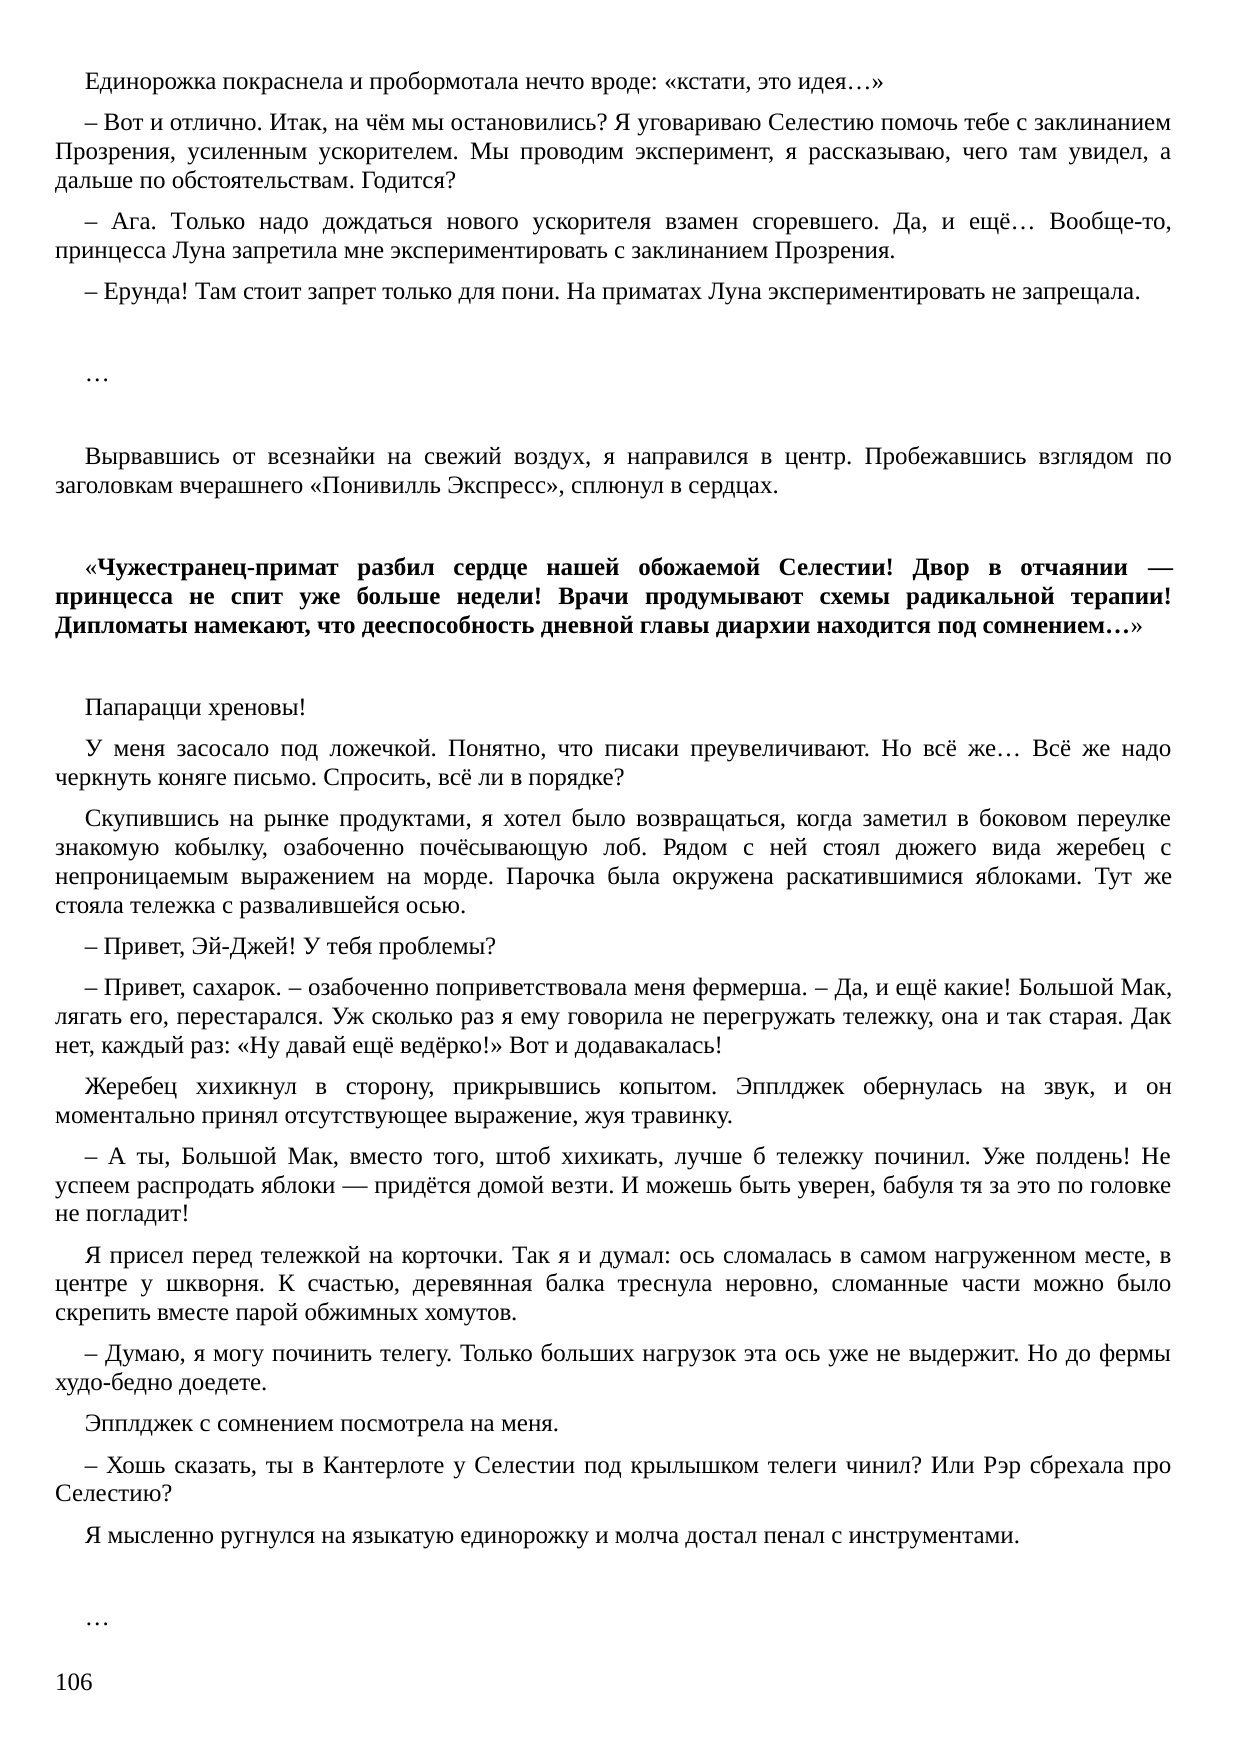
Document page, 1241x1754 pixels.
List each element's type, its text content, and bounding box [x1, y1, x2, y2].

text – Вот и отлично. Итак, на чём мы остановились? Я уговариваю Селестию помочь тебе с заклинанием Прозрения, усиленным ускорителем. Мы проводим эксперимент, я рассказываю, чего там увидел, а дальше по обстоятельствам. Годится? [55, 107, 1173, 193]
text Папарацци хреновы! [55, 692, 1173, 721]
text – Ага. Только надо дождаться нового ускорителя взамен сгоревшего. Да, и ещё… Вообще-то, принцесса Луна запретила мне экспериментировать с заклинанием Прозрения. [55, 206, 1173, 263]
text – А ты, Большой Мак, вместо того, штоб хихикать, лучше б тележку починил. Уже полдень! Не успеем распродать яблоки — придётся домой везти. И можешь быть уверен, бабуля тя за это по головке не погладит! [55, 1141, 1173, 1227]
text «Чужестранец-примат разбил сердце нашей обожаемой Селестии! Двор в отчаянии — принцесса не спит уже больше недели! Врачи продумывают схемы радикальной терапии! Дипломаты намекают, что дееспособность дневной главы диархии находится под сомнением…» [55, 552, 1173, 638]
text Я мысленно ругнулся на языкатую единорожку и молча достал пенал с инструментами. [55, 1520, 1173, 1548]
text Жеребец хихикнул в сторону, прикрывшись копытом. Эпплджек обернулась на звук, и он моментально принял отсутствующее выражение, жуя травинку. [55, 1071, 1173, 1128]
text – Хошь сказать, ты в Кантерлоте у Селестии под крылышком телеги чинил? Или Рэр сбрехала про Селестию? [55, 1450, 1173, 1507]
text Скупившись на рынке продуктами, я хотел было возвращаться, когда заметил в боковом переулке знакомую кобылку, озабоченно почёсывающую лоб. Рядом с ней стоял дюжего вида жеребец с непроницаемым выражением на морде. Парочка была окружена раскатившимися яблоками. Тут же стояла тележка с развалившейся осью. [55, 803, 1173, 918]
text Вырвавшись от всезнайки на свежий воздух, я направился в центр. Пробежавшись взглядом по заголовкам вчерашнего «Понивилль Экспресс», сплюнул в сердцах. [55, 441, 1173, 498]
text – Думаю, я могу починить телегу. Только больших нагрузок эта ось уже не выдержит. Но до фермы худо-бедно доедете. [55, 1338, 1173, 1396]
text Я присел перед тележкой на корточки. Так я и думал: ось сломалась в самом нагруженном месте, в центре у шкворня. К счастью, деревянная балка треснула неровно, сломанные части можно было скрепить вместе парой обжимных хомутов. [55, 1240, 1173, 1326]
text … [55, 1602, 1173, 1631]
text – Привет, Эй-Джей! У тебя проблемы? [55, 931, 1173, 960]
text – Ерунда! Там стоит запрет только для пони. На приматах Луна экспериментировать не запрещала. [55, 276, 1173, 305]
text У меня засосало под ложечкой. Понятно, что писаки преувеличивают. Но всё же… Всё же надо черкнуть коняге письмо. Спросить, всё ли в порядке? [55, 733, 1173, 791]
text – Привет, сахарок. – озабоченно поприветствовала меня фермерша. – Да, и ещё какие! Большой Мак, лягать его, перестарался. Уж сколько раз я ему говорила не перегружать тележку, она и так старая. Дак нет, каждый раз: «Ну давай ещё ведёрко!» Вот и додавакалась! [55, 972, 1173, 1058]
text … [55, 358, 1173, 387]
text Эпплджек с сомнением посмотрела на меня. [55, 1408, 1173, 1437]
text Единорожка покраснела и пробормотала нечто вроде: «кстати, это идея…» [55, 66, 1173, 95]
